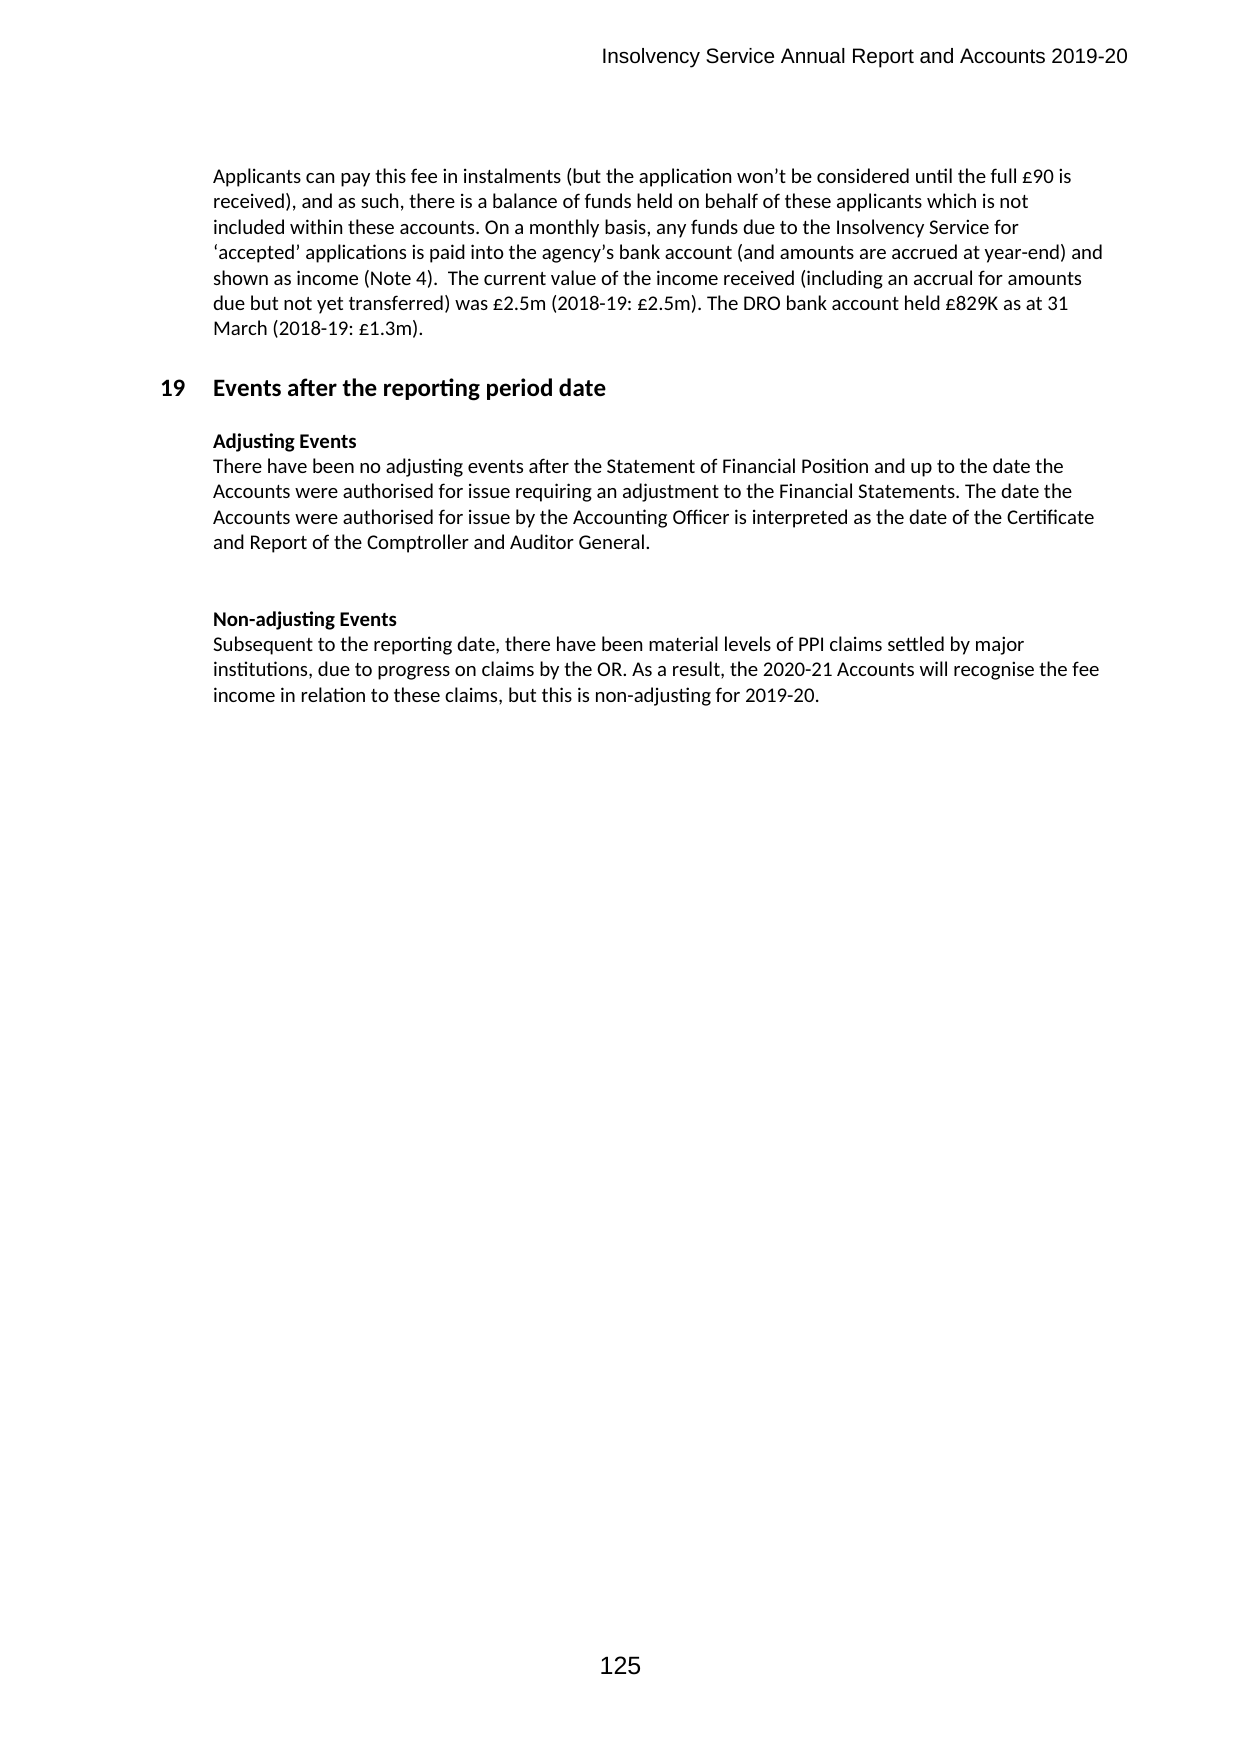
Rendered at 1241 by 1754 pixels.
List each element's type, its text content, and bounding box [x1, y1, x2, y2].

table_header Events after the reporting period date [202, 370, 995, 402]
table_cell [124, 606, 202, 711]
table_header [995, 370, 1117, 402]
table_cell Non-adjusting Events Subsequent to the reporting date, there have been material levels of PPI claims settled by major institutions, due to progress on claims by the OR. As a result, the 2020-21 Accounts will recognise the fee income in relation to these claims, but this is non-adjusting for 2019-20. [202, 606, 1117, 711]
table_cell [124, 403, 202, 606]
table_cell [124, 112, 202, 163]
table_cell Applicants can pay this fee in instalments (but the application won’t be considered until the full £90 is received), and as such, there is a balance of funds held on behalf of these applicants which is not included within these accounts. On a monthly basis, any funds due to the Insolvency Service for ‘accepted’ applications is paid into the agency’s bank account (and amounts are accrued at year-end) and shown as income (Note 4). The current value of the income received (including an accrual for amounts due but not yet transferred) was £2.5m (2018-19: £2.5m). The DRO bank account held £829K as at 31 March (2018-19: £1.3m). [202, 163, 1117, 341]
table_header [112, 112, 1128, 768]
table_cell Adjusting Events There have been no adjusting events after the Statement of Financial Position and up to the date the Accounts were authorised for issue requiring an adjustment to the Financial Statements. The date the Accounts were authorised for issue by the Accounting Officer is interpreted as the date of the Certificate and Report of the Comptroller and Auditor General. [202, 403, 1117, 606]
table_cell [124, 163, 202, 341]
table_header 19 [124, 370, 202, 402]
table_cell [202, 112, 1117, 163]
